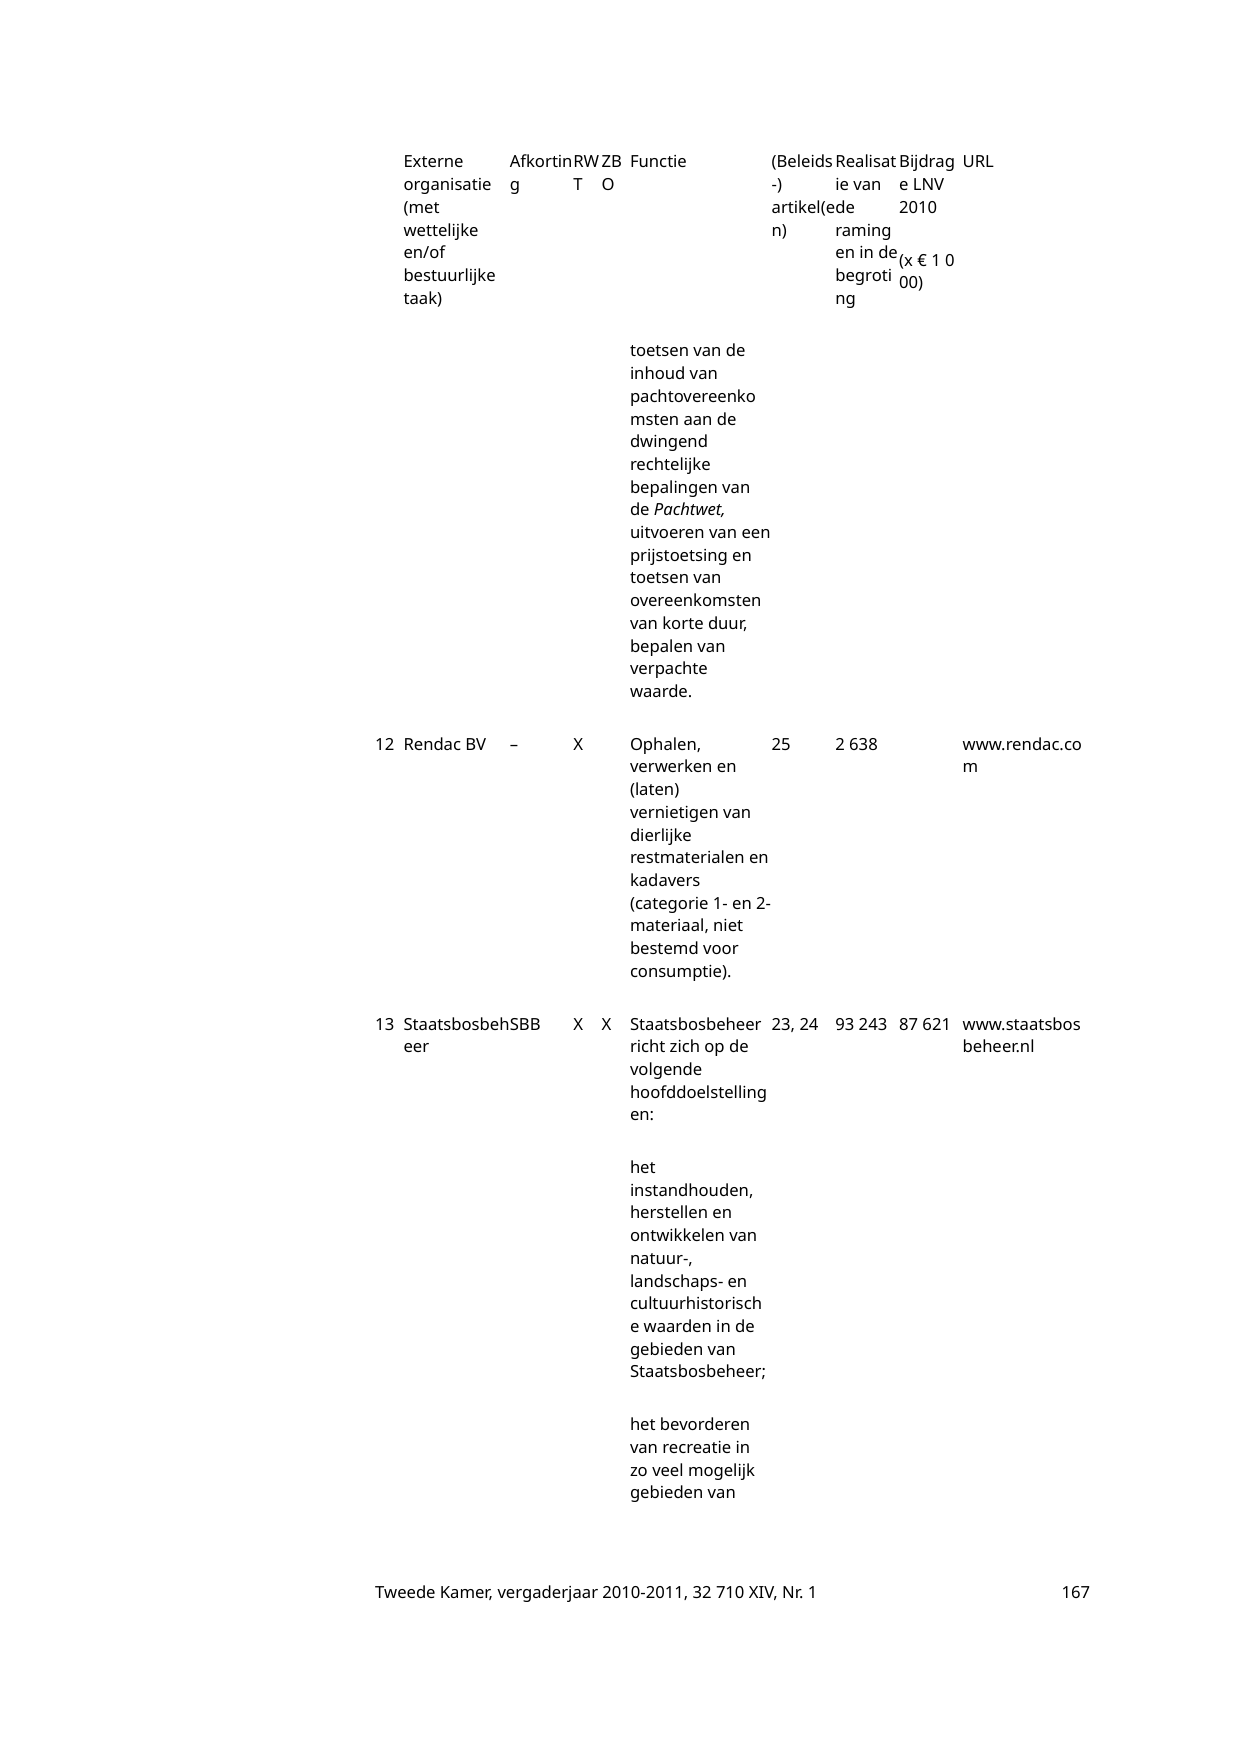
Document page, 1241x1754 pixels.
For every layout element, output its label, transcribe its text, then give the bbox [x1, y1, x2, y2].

table_header RWT [573, 150, 601, 339]
table_cell [601, 732, 630, 1012]
table_header Bijdrage LNV 2010 (x € 1 000) [899, 150, 962, 339]
table_cell 23, 24 [771, 1012, 835, 1503]
table_cell 13 [375, 1012, 403, 1503]
table_cell X [573, 1012, 601, 1503]
table_cell [835, 339, 899, 732]
table_header ZBO [601, 150, 630, 339]
table_cell [510, 339, 573, 732]
table_header Afkorting [510, 150, 573, 339]
table_header [375, 150, 403, 339]
table_cell [573, 339, 601, 732]
table_header Externe organisatie (met wettelijke en/of bestuurlijke taak) [403, 150, 509, 339]
table_cell X [601, 1012, 630, 1503]
table_cell 12 [375, 732, 403, 1012]
table_header (Beleids-) artikel(en) [771, 150, 835, 339]
table_cell Staatsbosbeheer richt zich op de volgende hoofddoelstellingen: het instandhouden, herstellen en ontwikkelen van natuur-, landschaps- en cultuurhistorische waarden in de gebieden van Staatsbosbeheer; het bevorderen van recreatie in zo veel mogelijk gebieden van [630, 1012, 771, 1503]
table_cell [375, 339, 403, 732]
table_cell 2 638 [835, 732, 899, 1012]
table_cell 93 243 [835, 1012, 899, 1503]
table_cell 25 [771, 732, 835, 1012]
table_cell Rendac BV [403, 732, 509, 1012]
table_cell SBB [510, 1012, 573, 1503]
table_header Realisatie van de ramingen in de begroting [835, 150, 899, 339]
table_cell X [573, 732, 601, 1012]
table_cell [899, 339, 962, 732]
table_cell [899, 732, 962, 1012]
table_cell www.rendac.com [963, 732, 1090, 1012]
table_cell Staatsbosbeheer [403, 1012, 509, 1503]
table_cell [771, 339, 835, 732]
table_cell – [510, 732, 573, 1012]
table_cell toetsen van de inhoud van pachtovereenkomsten aan de dwingend rechtelijke bepalingen van de Pachtwet, uitvoeren van een prijstoetsing en toetsen van overeenkomsten van korte duur, bepalen van verpachte waarde. [630, 339, 771, 732]
table_cell www.staatsbosbeheer.nl [963, 1012, 1090, 1503]
table_cell [403, 339, 509, 732]
table_cell [601, 339, 630, 732]
table_header Functie [630, 150, 771, 339]
table_cell [963, 339, 1090, 732]
table_header URL [963, 150, 1090, 339]
table_cell Ophalen, verwerken en (laten) vernietigen van dierlijke restmaterialen en kadavers (categorie 1- en 2-materiaal, niet bestemd voor consumptie). [630, 732, 771, 1012]
table_cell 87 621 [899, 1012, 962, 1503]
